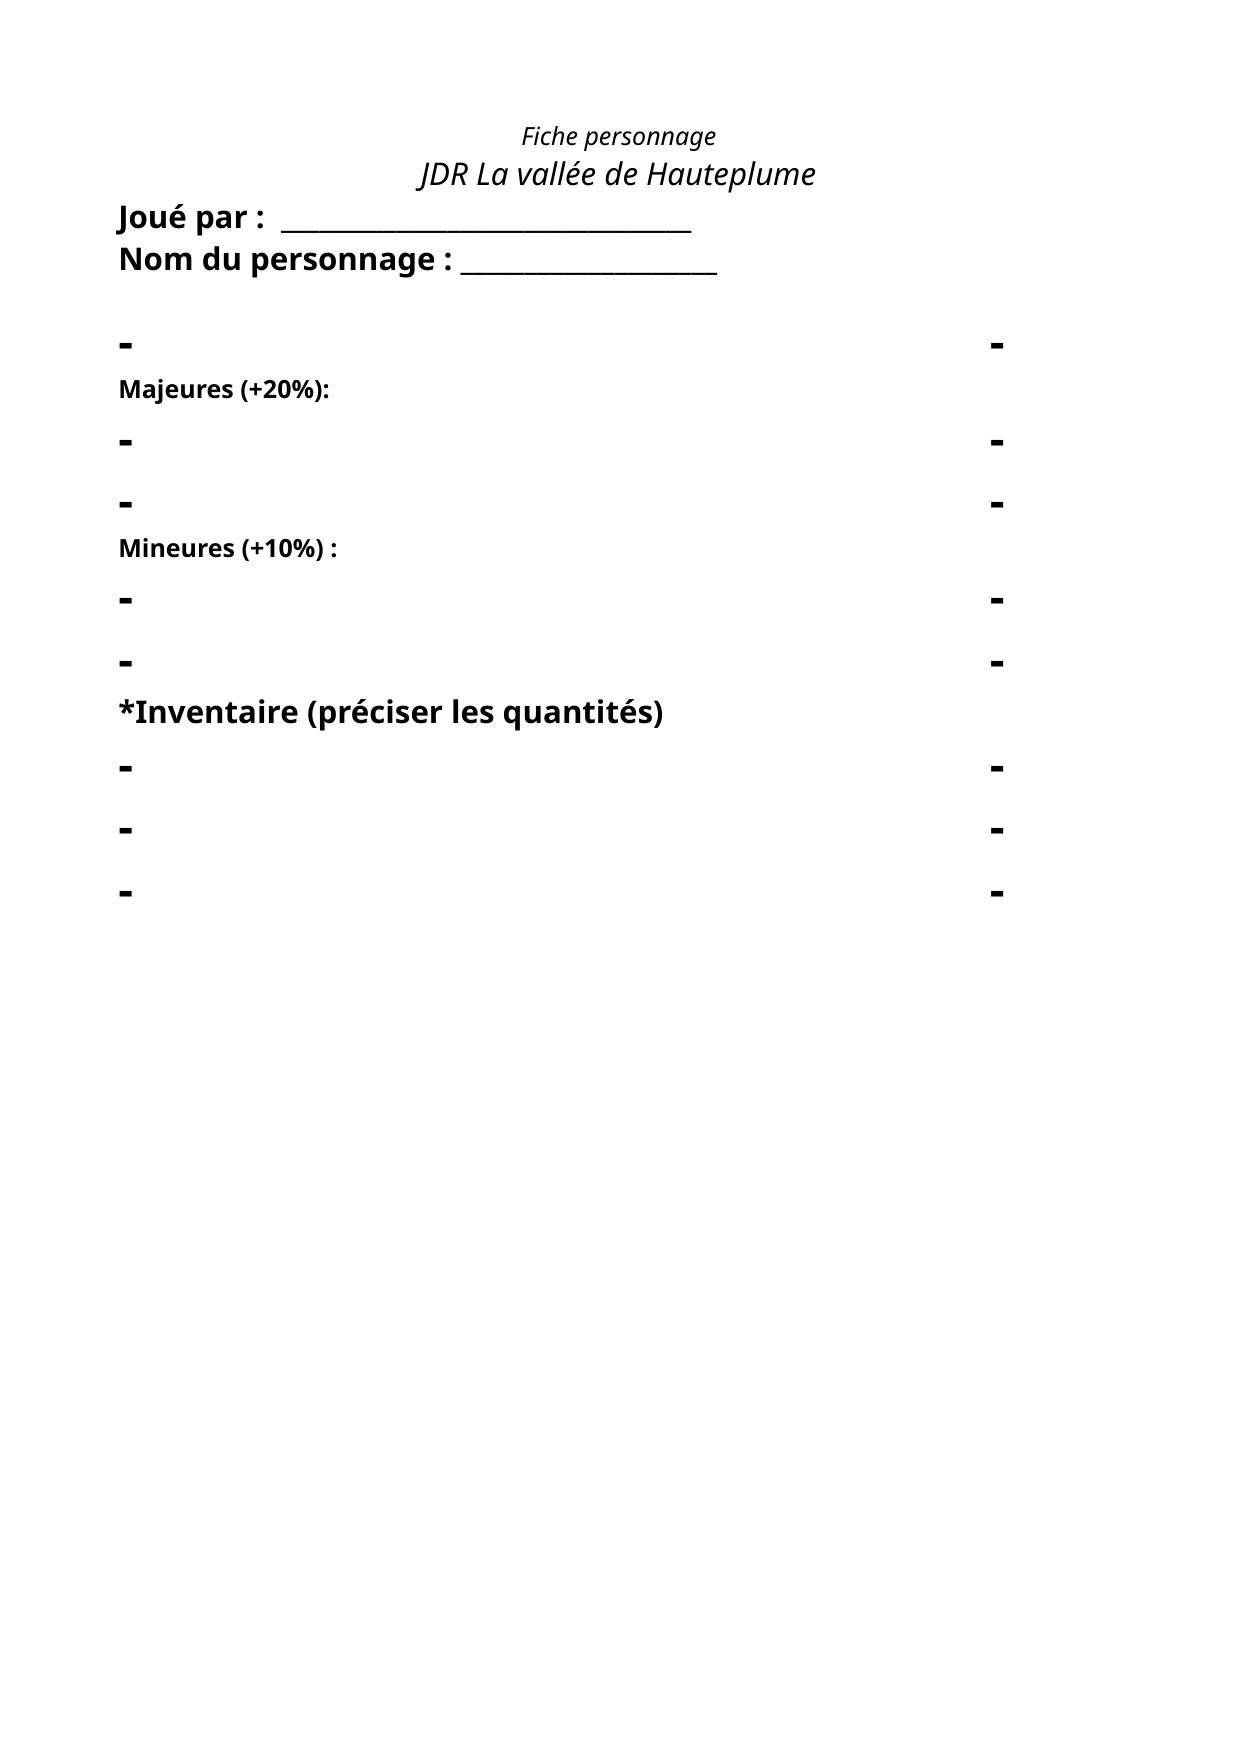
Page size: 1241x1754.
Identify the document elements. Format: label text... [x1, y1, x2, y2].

text Majeures (+20%): [118, 372, 1122, 406]
text - - [118, 732, 1122, 794]
text - - [118, 565, 1122, 627]
text Mineures (+10%) : [118, 531, 1122, 565]
text - - [118, 406, 1122, 468]
text - - [118, 794, 1122, 857]
text - - [118, 857, 1122, 919]
text - - [118, 468, 1122, 531]
text - - [118, 627, 1122, 689]
text *Inventaire (préciser les quantités) [118, 689, 1122, 732]
text - - [118, 309, 1122, 372]
